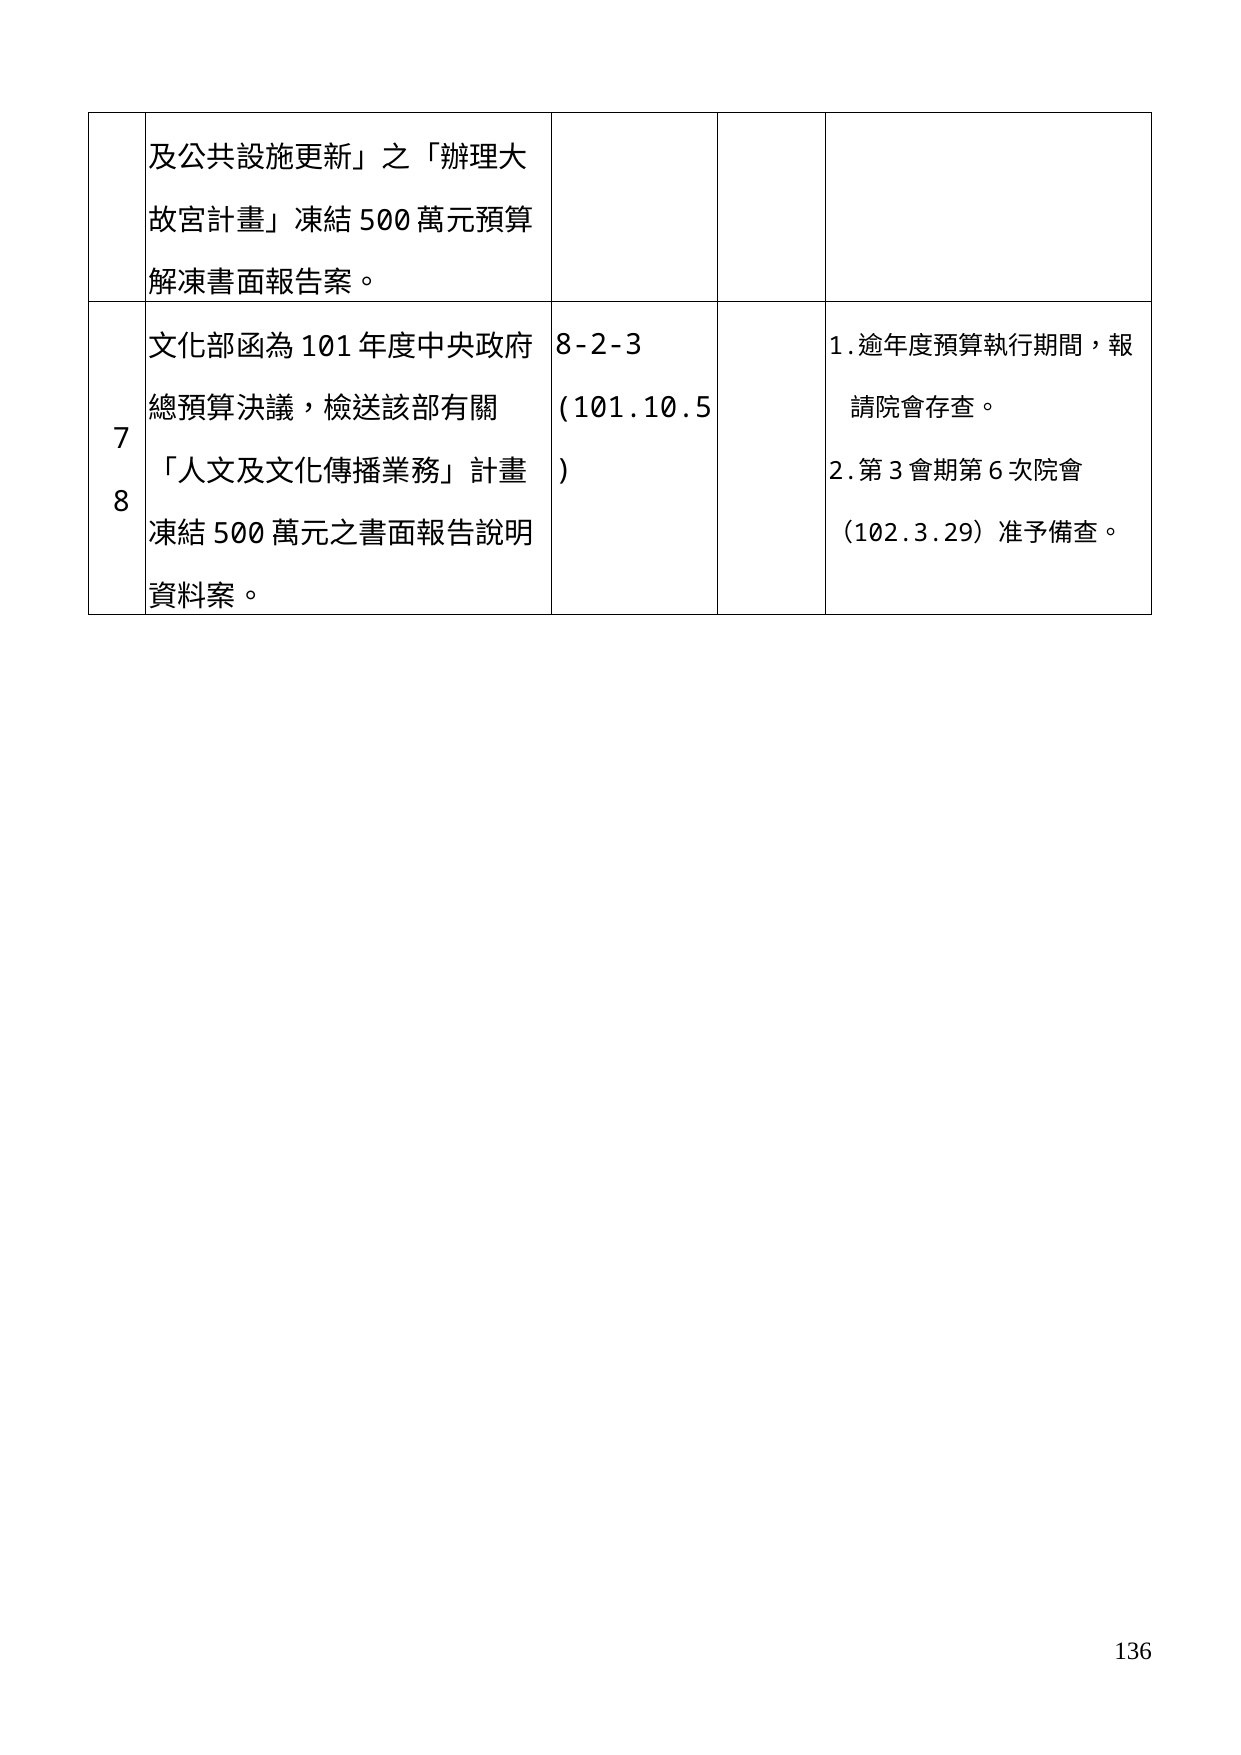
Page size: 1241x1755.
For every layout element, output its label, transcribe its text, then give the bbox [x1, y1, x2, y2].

table_cell 1.逾年度預算執行期間，報請院會存查。 2.第3會期第6次院會（102.3.29）准予備查。 [826, 302, 1151, 614]
table_cell 8-2-3 (101.10.5) [552, 302, 717, 614]
table_cell [89, 302, 145, 614]
table_cell [718, 302, 825, 614]
table_cell 及公共設施更新」之「辦理大故宮計畫」凍結500萬元預算解凍書面報告案。 [146, 113, 551, 301]
table_cell [826, 113, 1151, 301]
table_cell 文化部函為101年度中央政府總預算決議，檢送該部有關「人文及文化傳播業務」計畫凍結500萬元之書面報告說明資料案。 [146, 302, 551, 614]
table_cell [718, 113, 825, 301]
table_cell [89, 113, 145, 301]
table_cell [552, 113, 717, 301]
